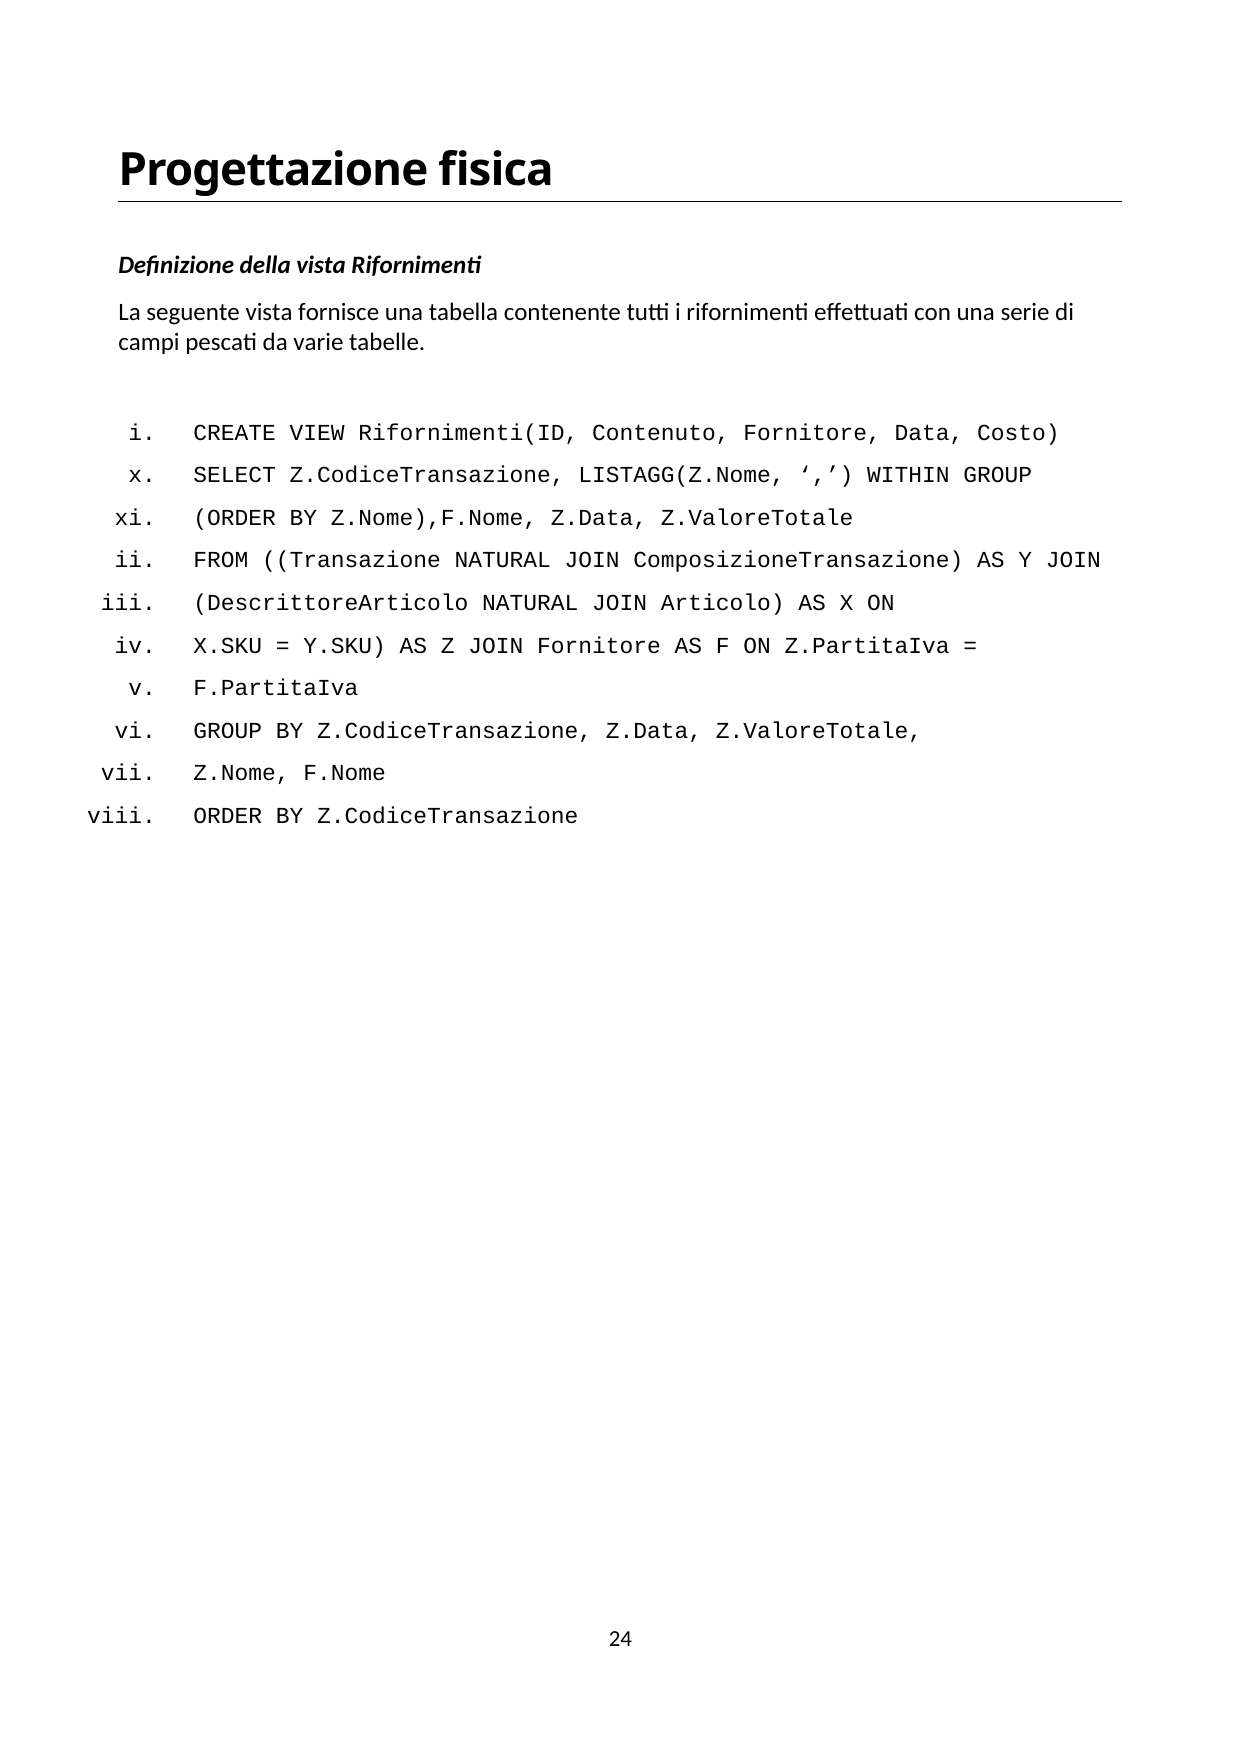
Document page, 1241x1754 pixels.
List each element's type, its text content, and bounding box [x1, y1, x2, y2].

list CREATE VIEW Rifornimenti(ID, Contenuto, Fornitore, Data, Costo) [156, 421, 1122, 447]
list X.SKU = Y.SKU) AS Z JOIN Fornitore AS F ON Z.PartitaIva = [156, 634, 1122, 660]
text La seguente vista fornisce una tabella contenente tutti i rifornimenti effettuati con una serie di campi pescati da varie tabelle. [118, 296, 1122, 357]
list (ORDER BY Z.Nome),F.Nome, Z.Data, Z.ValoreTotale [156, 506, 1122, 532]
list ORDER BY Z.CodiceTransazione [156, 804, 1122, 830]
title Progettazione fisica [118, 136, 1122, 201]
list Z.Nome, F.Nome [156, 762, 1122, 788]
text Definizione della vista Rifornimenti [118, 249, 1122, 279]
list F.PartitaIva [156, 677, 1122, 702]
list SELECT Z.CodiceTransazione, LISTAGG(Z.Nome, ‘,’) WITHIN GROUP [156, 463, 1122, 489]
list (DescrittoreArticolo NATURAL JOIN Articolo) AS X ON [156, 591, 1122, 617]
list GROUP BY Z.CodiceTransazione, Z.Data, Z.ValoreTotale, [156, 719, 1122, 745]
list FROM ((Transazione NATURAL JOIN ComposizioneTransazione) AS Y JOIN [156, 549, 1122, 575]
